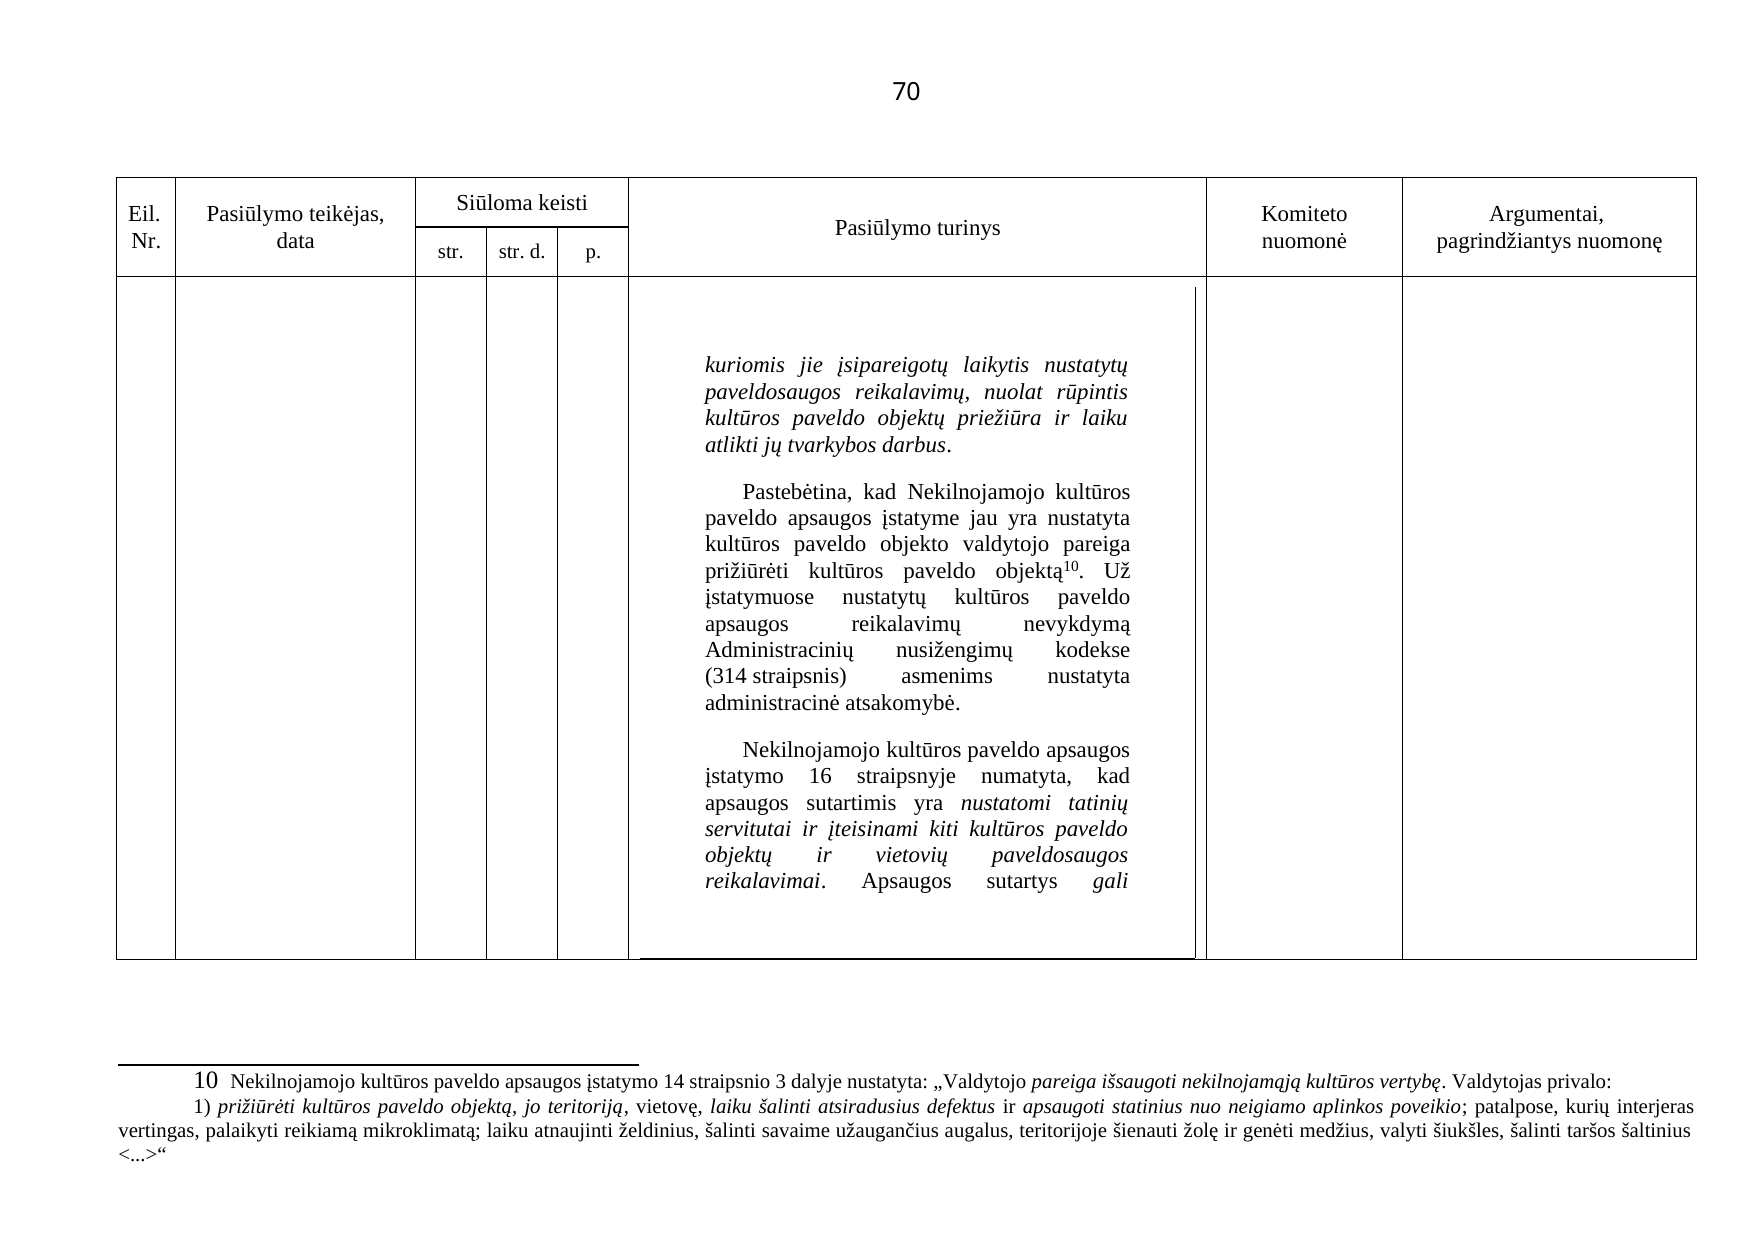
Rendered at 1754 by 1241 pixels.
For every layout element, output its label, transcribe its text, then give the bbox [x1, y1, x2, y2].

table_cell [176, 277, 415, 958]
table_header Siūloma keisti [416, 178, 628, 226]
table_cell [487, 277, 557, 958]
table_cell str. [416, 228, 486, 276]
table_cell kuriomis jie įsipareigotų laikytis nustatytų paveldosaugos reikalavimų, nuolat rūpintis kultūros paveldo objektų priežiūra ir laiku atlikti jų tvarkybos darbus. Pastebėtina, kad Nekilnojamojo kultūros paveldo apsaugos įstatyme jau yra nustatyta kultūros paveldo objekto valdytojo pareiga prižiūrėti kultūros paveldo objektą. Už įstatymuose nustatytų kultūros paveldo apsaugos reikalavimų nevykdymą Administracinių nusižengimų kodekse (314 straipsnis) asmenims nustatyta administracinė atsakomybė. Nekilnojamojo kultūros paveldo apsaugos įstatymo 16 straipsnyje numatyta, kad apsaugos sutartimis yra nustatomi tatinių servitutai ir įteisinami kiti kultūros paveldo objektų ir vietovių paveldosaugos reikalavimai. Apsaugos sutartys gali [629, 277, 1206, 958]
table_header Pasiūlymo teikėjas, data [176, 178, 415, 276]
table_cell [416, 277, 486, 958]
table_cell [1207, 277, 1402, 958]
table_cell p. [558, 228, 628, 276]
table_cell [1403, 277, 1696, 958]
table_header Eil. Nr. [117, 178, 175, 276]
table_cell [117, 277, 175, 958]
table_header Argumentai, pagrindžiantys nuomonę [1403, 178, 1696, 276]
table_cell str. d. [487, 228, 557, 276]
table_header Komiteto nuomonė [1207, 178, 1402, 276]
table_cell [558, 277, 628, 958]
table_header Pasiūlymo turinys [629, 178, 1206, 276]
